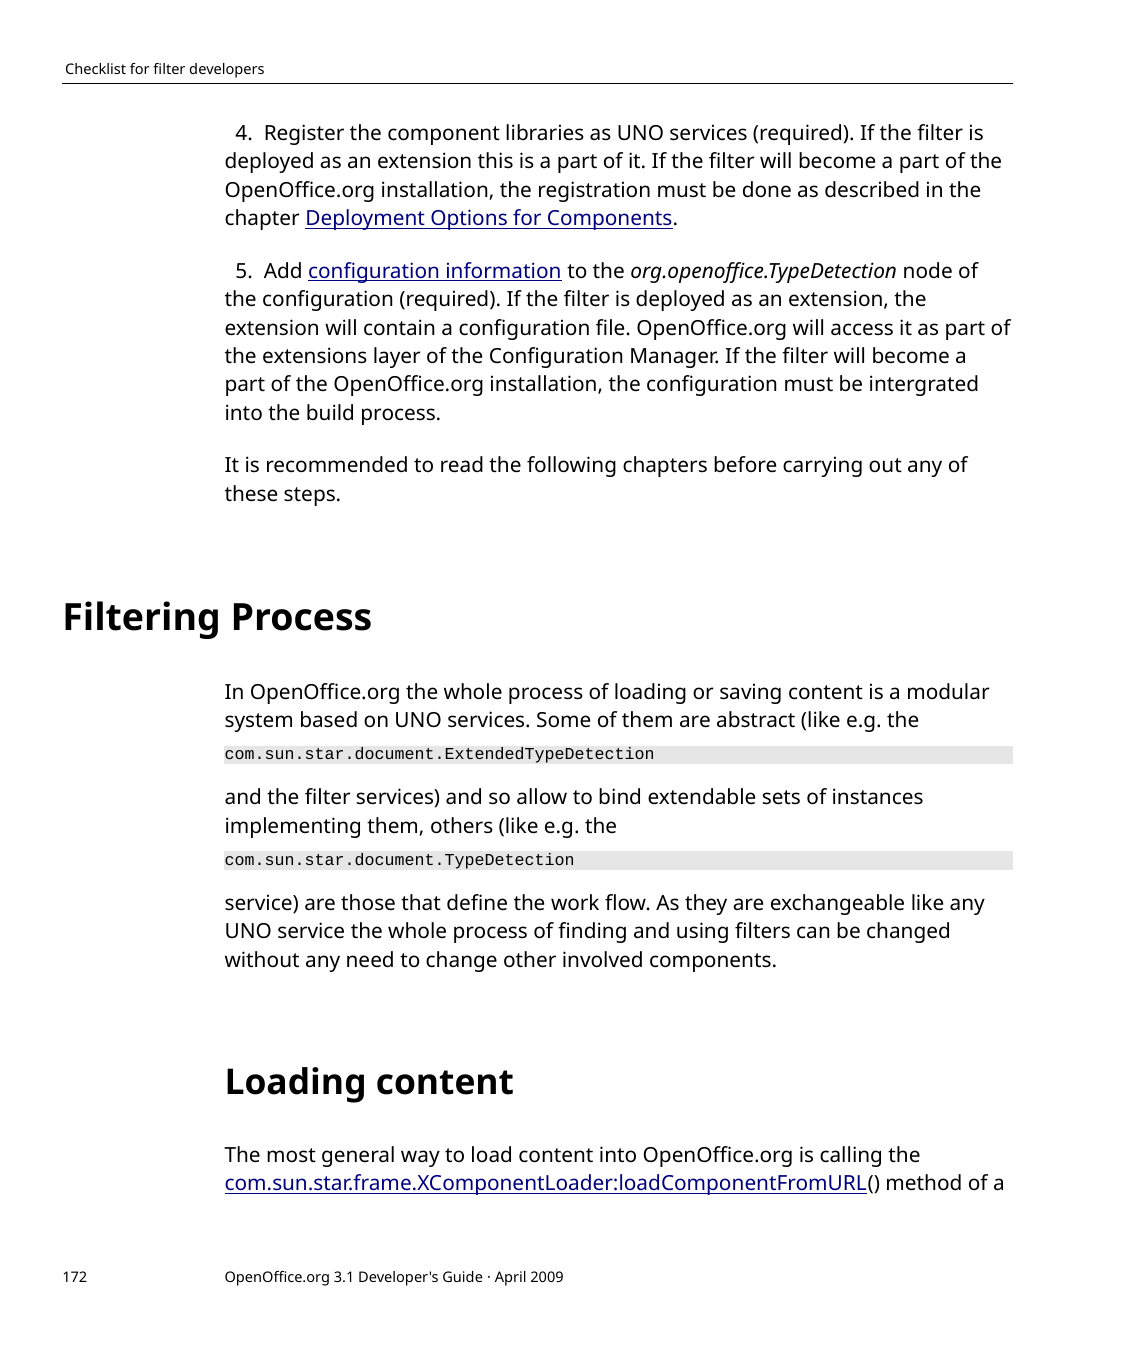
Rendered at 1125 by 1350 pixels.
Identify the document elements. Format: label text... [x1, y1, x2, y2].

text In OpenOffice.org the whole process of loading or saving content is a modular system based on UNO services. Some of them are abstract (like e.g. the [224, 677, 1013, 734]
subtitle Loading content [224, 1056, 1013, 1104]
text and the filter services) and so allow to bind extendable sets of instances implementing them, others (like e.g. the [224, 782, 1013, 839]
text com.sun.star.document.TypeDetection [224, 851, 1013, 870]
text com.sun.star.document.ExtendedTypeDetection [224, 746, 1013, 764]
list Add configuration information to the org.openoffice.TypeDetection node of the configuration (required). If the filter is deployed as an extension, the extension will contain a configuration file. OpenOffice.org will access it as part of the extensions layer of the Configuration Manager. If the filter will become a part of the OpenOffice.org installation, the configuration must be intergrated into the build process. [224, 256, 1013, 426]
text It is recommended to read the following chapters before carrying out any of these steps. [224, 450, 1013, 507]
text The most general way to load content into OpenOffice.org is calling the com.sun.star.frame.XComponentLoader:loadComponentFromURL() method of a [224, 1140, 1013, 1197]
subtitle Filtering Process [62, 590, 1013, 641]
list Register the component libraries as UNO services (required). If the filter is deployed as an extension this is a part of it. If the filter will become a part of the OpenOffice.org installation, the registration must be done as described in the chapter Deployment Options for Components. [224, 118, 1013, 232]
text service) are those that define the work flow. As they are exchangeable like any UNO service the whole process of finding and using filters can be changed without any need to change other involved components. [224, 888, 1013, 973]
